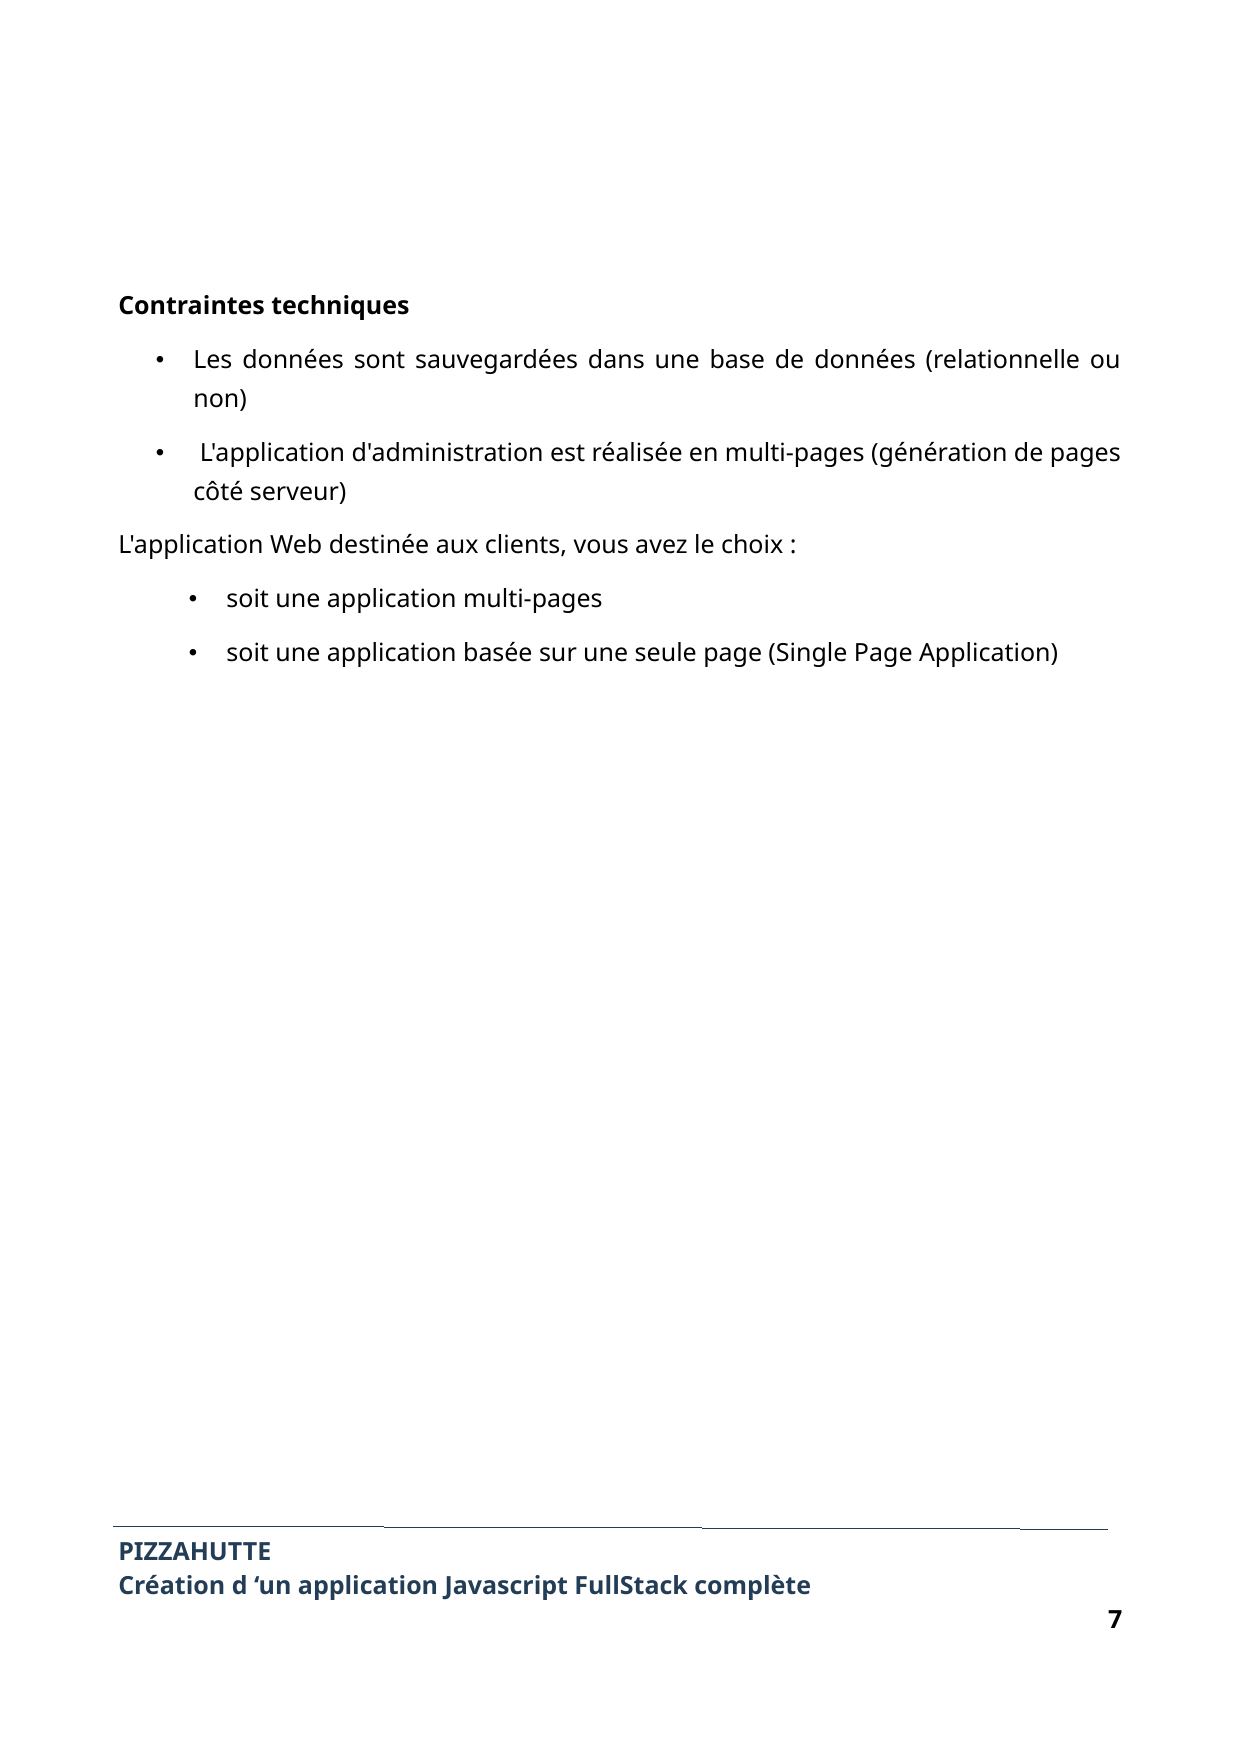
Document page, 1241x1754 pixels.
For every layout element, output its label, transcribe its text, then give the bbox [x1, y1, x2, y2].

list L'application d'administration est réalisée en multi-pages (génération de pages côté serveur) [156, 434, 1122, 507]
text L'application Web destinée aux clients, vous avez le choix : [118, 527, 1122, 561]
list soit une application multi-pages [189, 581, 1122, 615]
list Les données sont sauvegardées dans une base de données (relationnelle ou non) [156, 341, 1122, 414]
list soit une application basée sur une seule page (Single Page Application) [189, 635, 1122, 669]
text Contraintes techniques [118, 288, 1122, 322]
